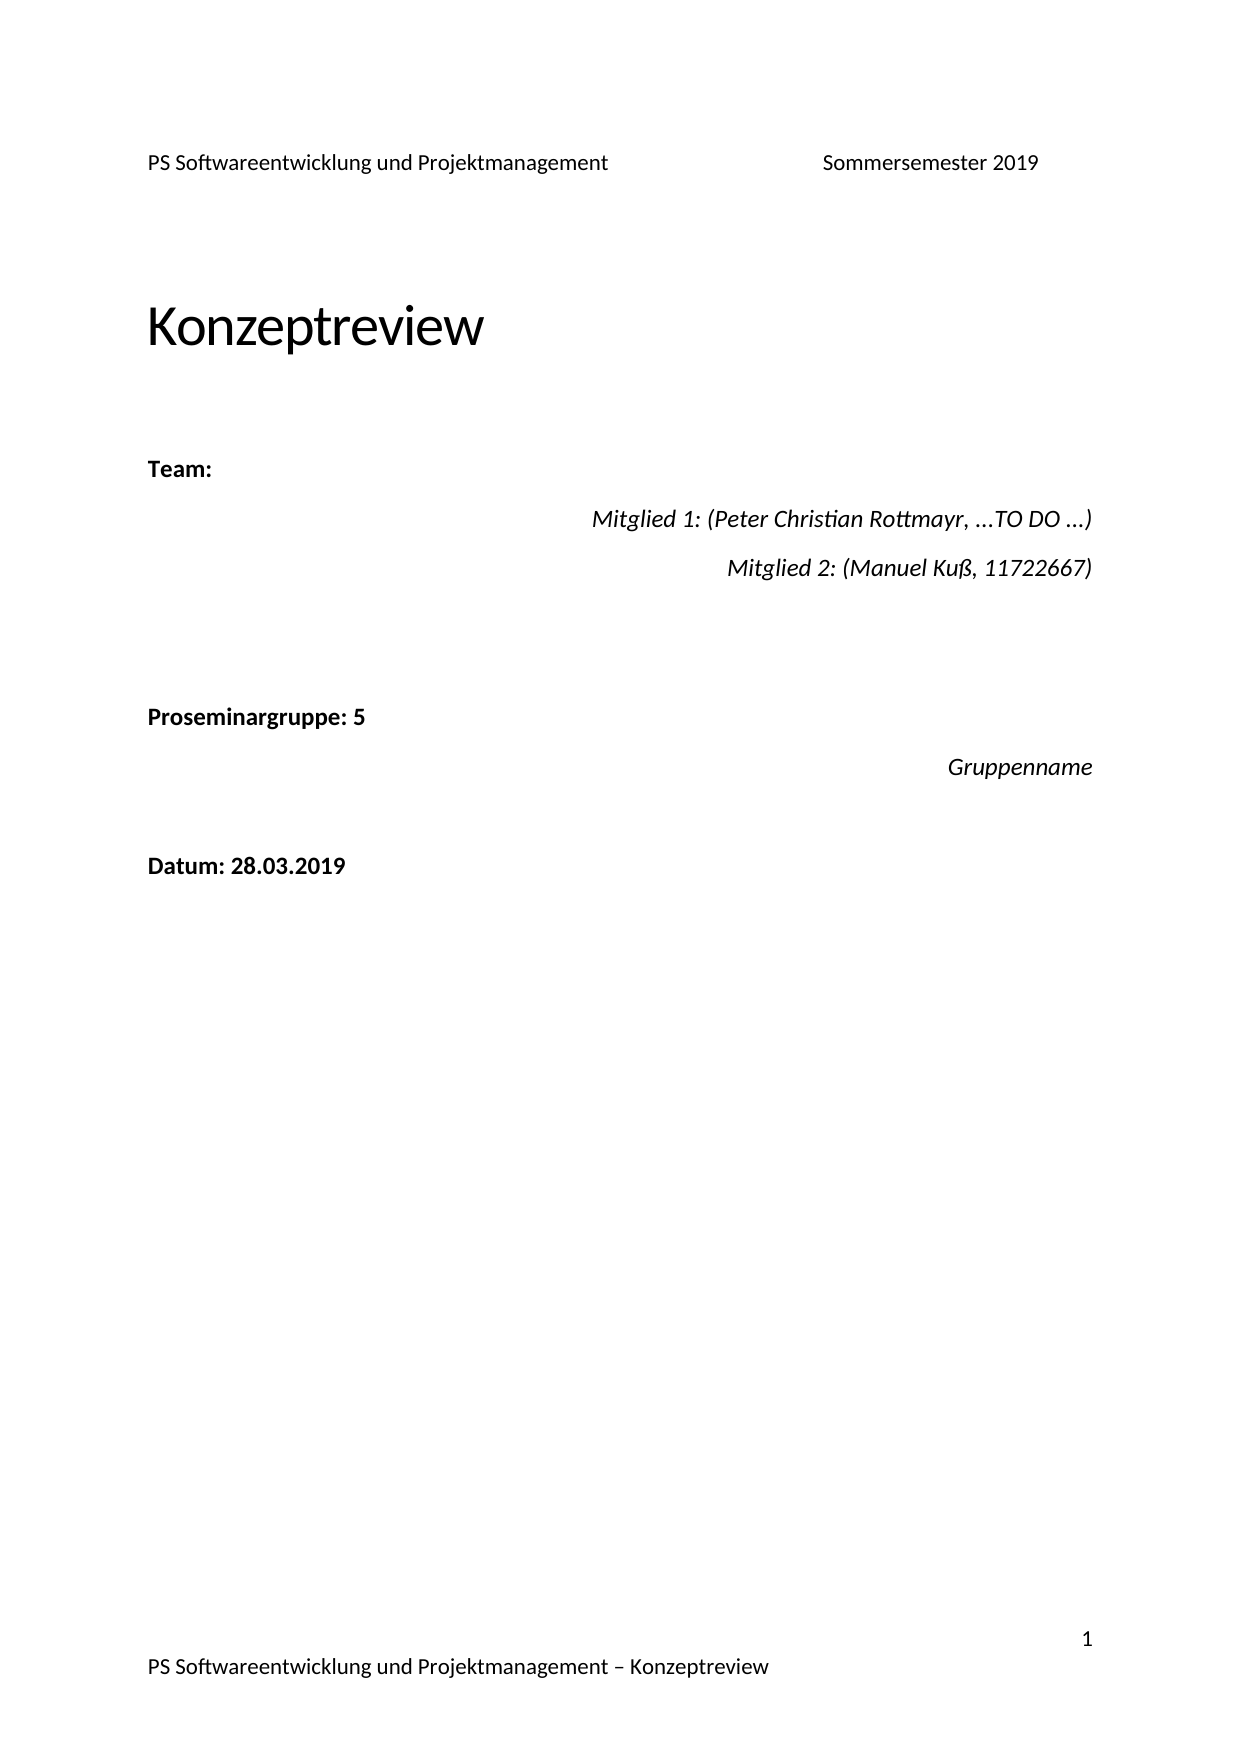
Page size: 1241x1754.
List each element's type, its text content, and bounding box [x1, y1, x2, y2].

text Mitglied 2: (Manuel Kuß, 11722667) [148, 552, 1093, 583]
text PS Softwareentwicklung und Projektmanagement Sommersemester 2019 [148, 148, 1093, 176]
text Konzeptreview [148, 288, 1093, 359]
text Datum: 28.03.2019 [148, 850, 1093, 880]
text Proseminargruppe: 5 [148, 701, 1093, 732]
text Gruppenname [148, 751, 1093, 781]
text Mitglied 1: (Peter Christian Rottmayr, ...TO DO ...) [148, 503, 1093, 533]
text Team: [148, 453, 1093, 484]
